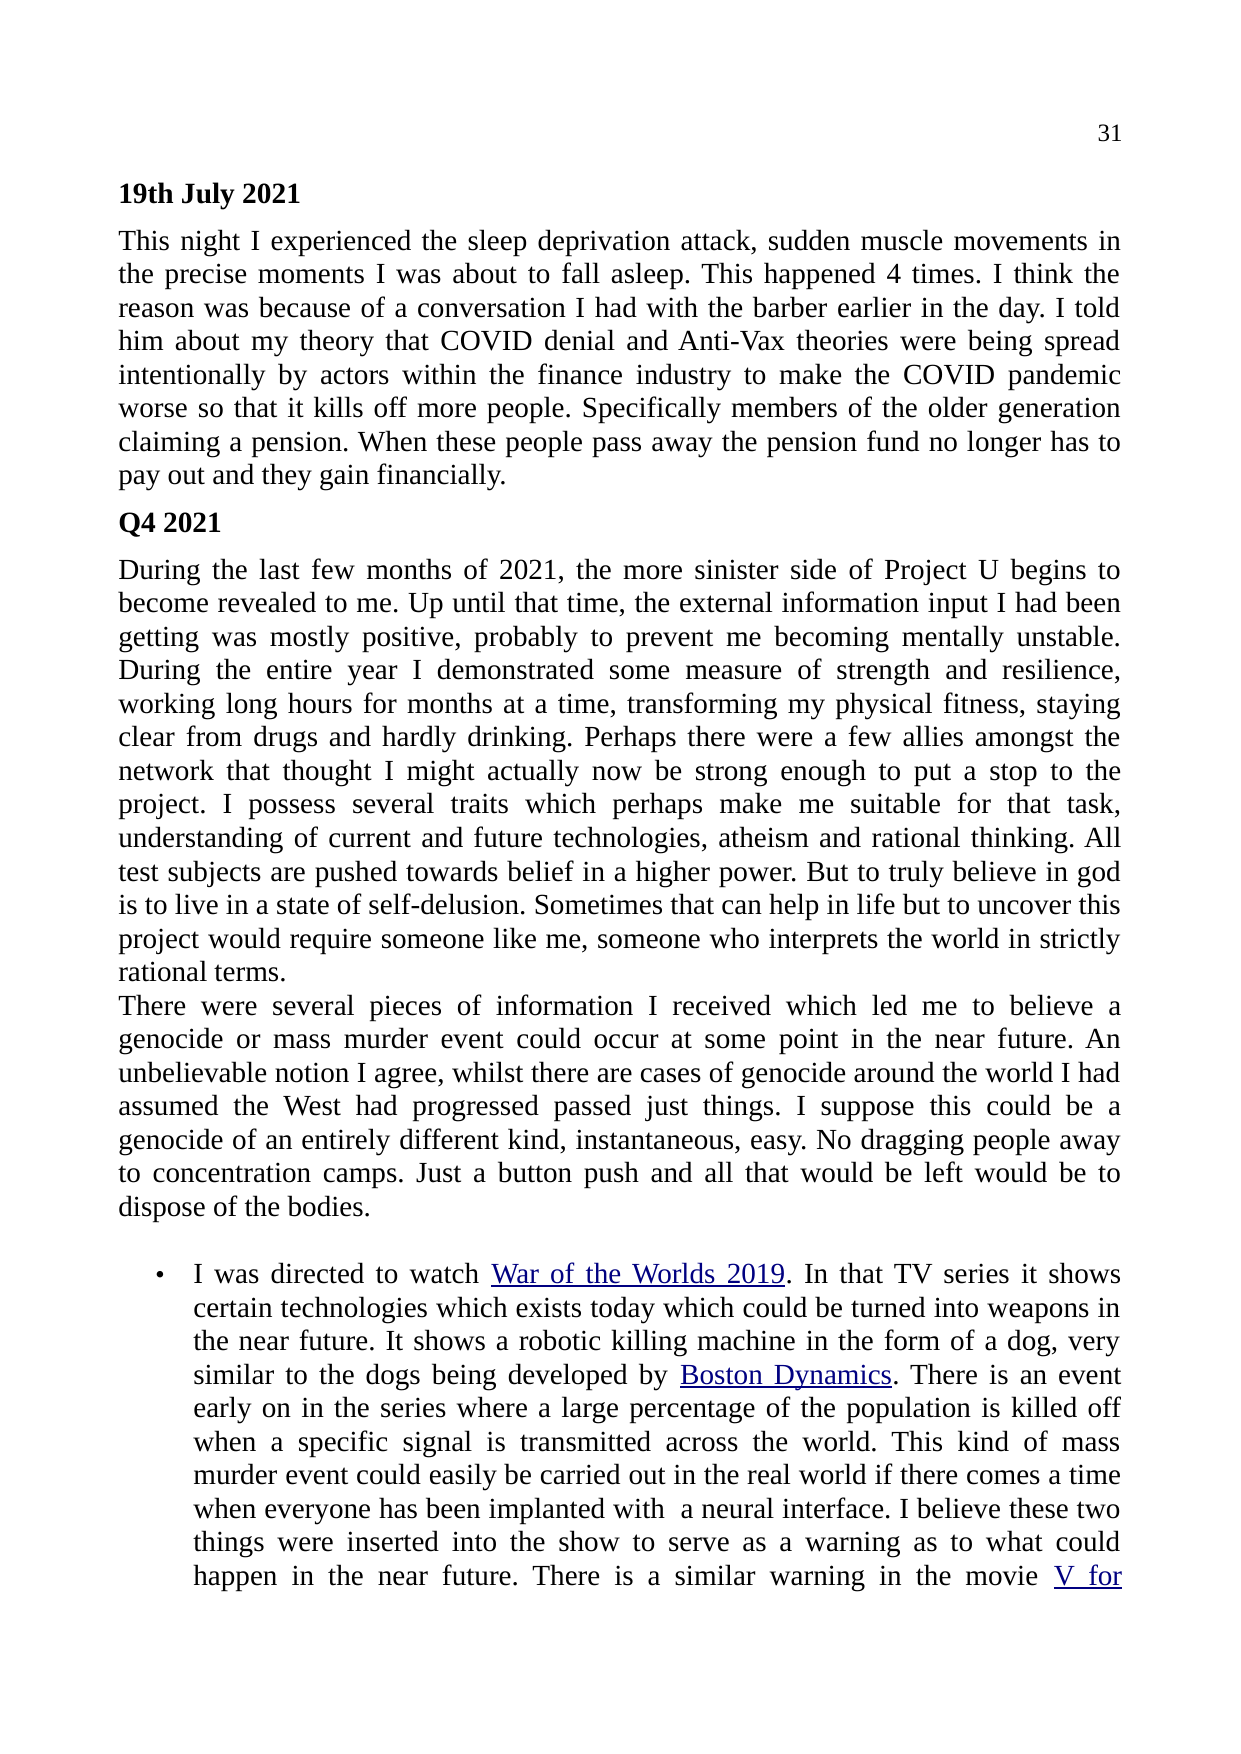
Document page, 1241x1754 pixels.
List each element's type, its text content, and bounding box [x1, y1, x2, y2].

subtitle Q4 2021 [118, 506, 1122, 539]
text This night I experienced the sleep deprivation attack, sudden muscle movements in the precise moments I was about to fall asleep. This happened 4 times. I think the reason was because of a conversation I had with the barber earlier in the day. I told him about my theory that COVID denial and Anti-Vax theories were being spread intentionally by actors within the finance industry to make the COVID pandemic worse so that it kills off more people. Specifically members of the older generation claiming a pension. When these people pass away the pension fund no longer has to pay out and they gain financially. [118, 223, 1122, 491]
text There were several pieces of information I received which led me to believe a genocide or mass murder event could occur at some point in the near future. An unbelievable notion I agree, whilst there are cases of genocide around the world I had assumed the West had progressed passed just things. I suppose this could be a genocide of an entirely different kind, instantaneous, easy. No dragging people away to concentration camps. Just a button push and all that would be left would be to dispose of the bodies. [118, 988, 1122, 1223]
text During the last few months of 2021, the more sinister side of Project U begins to become revealed to me. Up until that time, the external information input I had been getting was mostly positive, probably to prevent me becoming mentally unstable. During the entire year I demonstrated some measure of strength and resilience, working long hours for months at a time, transforming my physical fitness, staying clear from drugs and hardly drinking. Perhaps there were a few allies amongst the network that thought I might actually now be strong enough to put a stop to the project. I possess several traits which perhaps make me suitable for that task, understanding of current and future technologies, atheism and rational thinking. All test subjects are pushed towards belief in a higher power. But to truly believe in god is to live in a state of self-delusion. Sometimes that can help in life but to uncover this project would require someone like me, someone who interprets the world in strictly rational terms. [118, 552, 1122, 988]
subtitle 19th July 2021 [118, 176, 1122, 210]
list I was directed to watch War of the Worlds 2019. In that TV series it shows certain technologies which exists today which could be turned into weapons in the near future. It shows a robotic killing machine in the form of a dog, very similar to the dogs being developed by Boston Dynamics. There is an event early on in the series where a large percentage of the population is killed off when a specific signal is transmitted across the world. This kind of mass murder event could easily be carried out in the real world if there comes a time when everyone has been implanted with a neural interface. I believe these two things were inserted into the show to serve as a warning as to what could happen in the near future. There is a similar warning in the movie V for [156, 1256, 1122, 1592]
